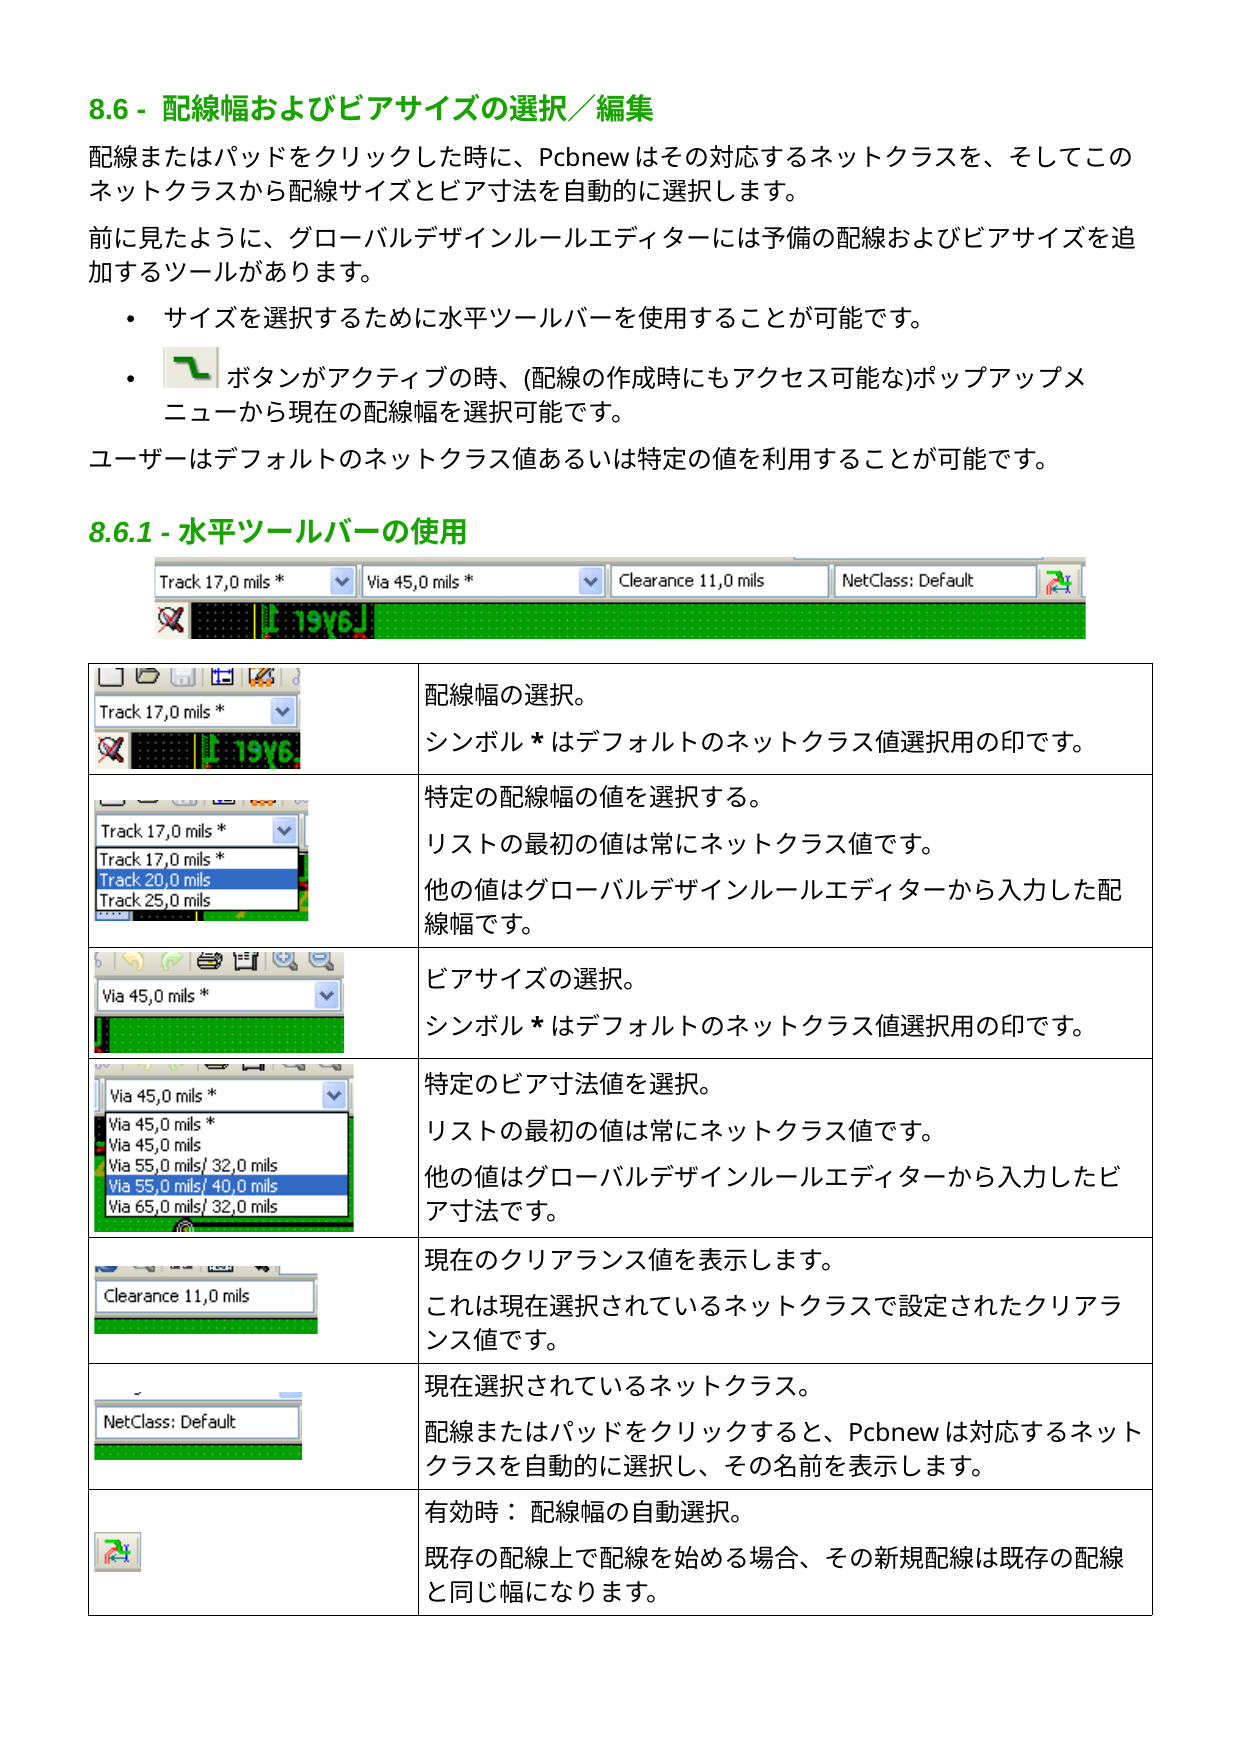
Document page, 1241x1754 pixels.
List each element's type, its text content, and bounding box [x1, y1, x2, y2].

list サイズを選択するために水平ツールバーを使用することが可能です。 [126, 301, 1152, 335]
table_cell [89, 1364, 418, 1489]
table_cell 有効時： 配線幅の自動選択。 既存の配線上で配線を始める場合、その新規配線は既存の配線と同じ幅になります。 [419, 1490, 1152, 1615]
picture [94, 1392, 303, 1460]
list ボタンがアクティブの時、(配線の作成時にもアクセス可能な)ポップアップメニューから現在の配線幅を選択可能です。 [126, 348, 1152, 429]
table_header [89, 664, 418, 774]
picture [94, 668, 301, 769]
table_cell 現在のクリアランス値を表示します。 これは現在選択されているネットクラスで設定されたクリアランス値です。 [419, 1238, 1152, 1363]
table_cell ビアサイズの選択。 シンボル * はデフォルトのネットクラス値選択用の印です。 [419, 948, 1152, 1058]
subtitle 水平ツールバーの使用 [88, 511, 1152, 551]
table_cell [89, 1059, 418, 1237]
table_cell [89, 1490, 418, 1615]
picture [163, 347, 220, 388]
subtitle 配線幅およびビアサイズの選択／編集 [88, 88, 1152, 128]
picture [94, 1266, 318, 1334]
picture [94, 1064, 354, 1232]
picture [94, 1532, 142, 1572]
table_cell [89, 948, 418, 1058]
table_cell 特定のビア寸法値を選択。 リストの最初の値は常にネットクラス値です。 他の値はグローバルデザインルールエディターから入力したビア寸法です。 [419, 1059, 1152, 1237]
table_cell 現在選択されているネットクラス。 配線またはパッドをクリックすると、Pcbnewは対応するネットクラスを自動的に選択し、その名前を表示します。 [419, 1364, 1152, 1489]
table_cell [89, 1238, 418, 1363]
picture [94, 952, 345, 1053]
table_cell [89, 775, 418, 947]
text 前に見たように、グローバルデザインルールエディターには予備の配線およびビアサイズを追加するツールがあります。 [88, 221, 1152, 289]
text ユーザーはデフォルトのネットクラス値あるいは特定の値を利用することが可能です。 [88, 442, 1152, 476]
picture [154, 557, 1086, 639]
table_cell 特定の配線幅の値を選択する。 リストの最初の値は常にネットクラス値です。 他の値はグローバルデザインルールエディターから入力した配線幅です。 [419, 775, 1152, 947]
table_header 配線幅の選択。 シンボル * はデフォルトのネットクラス値選択用の印です。 [419, 664, 1152, 774]
picture [94, 800, 309, 921]
text 配線またはパッドをクリックした時に、Pcbnewはその対応するネットクラスを、そしてこのネットクラスから配線サイズとビア寸法を自動的に選択します。 [88, 140, 1152, 208]
